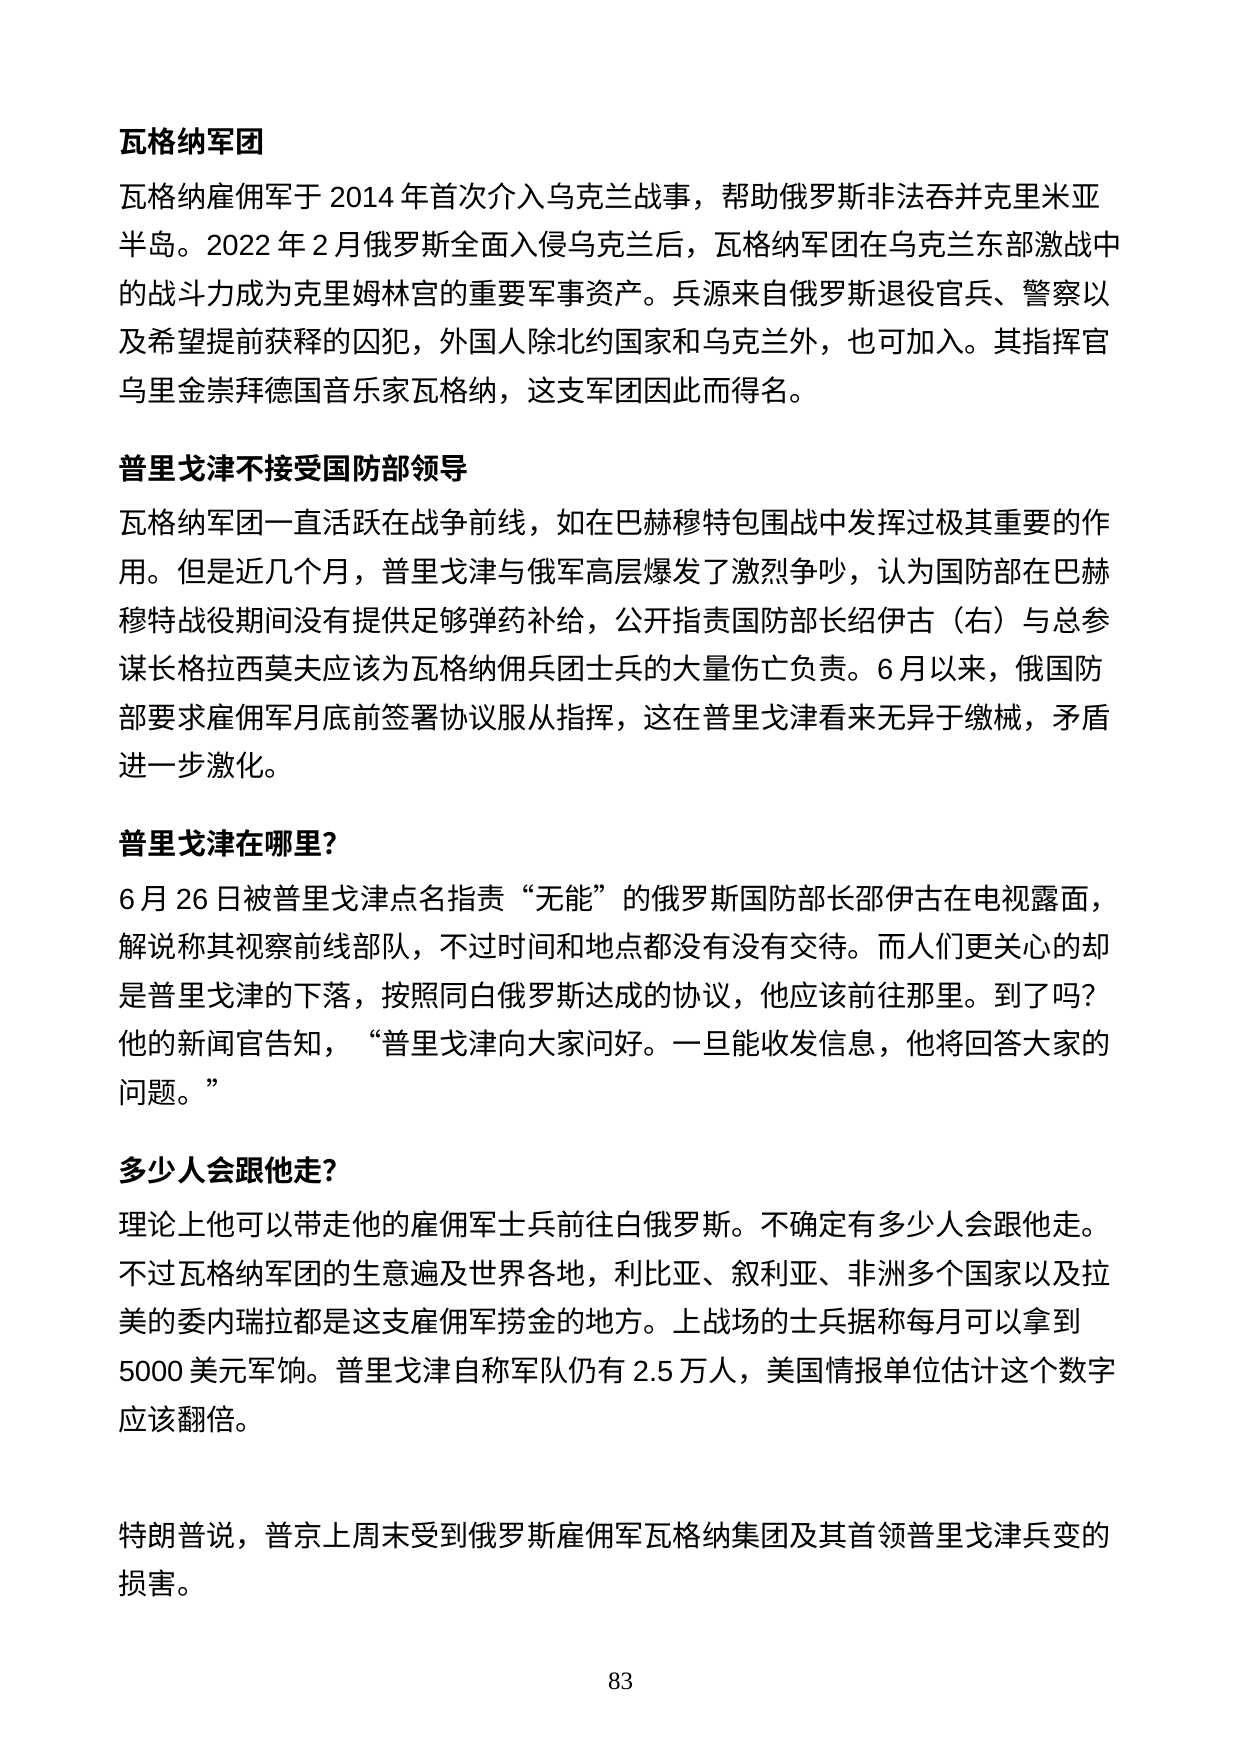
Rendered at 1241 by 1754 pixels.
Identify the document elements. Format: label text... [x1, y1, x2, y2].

subtitle 普里戈津不接受国防部领导 [118, 445, 1122, 487]
text 6月26日被普里戈津点名指责“无能”的俄罗斯国防部长邵伊古在电视露面，解说称其视察前线部队，不过时间和地点都没有没有交待。而人们更关心的却是普里戈津的下落，按照同白俄罗斯达成的协议，他应该前往那里。到了吗？他的新闻官告知，“普里戈津向大家问好。一旦能收发信息，他将回答大家的问题。” [118, 875, 1122, 1112]
text 瓦格纳雇佣军于 2014年首次介入乌克兰战事，帮助俄罗斯非法吞并克里米亚半岛。2022年2月俄罗斯全面入侵乌克兰后，瓦格纳军团在乌克兰东部激战中的战斗力成为克里姆林宫的重要军事资产。兵源来自俄罗斯退役官兵、警察以及希望提前获释的囚犯，外国人除北约国家和乌克兰外，也可加入。其指挥官乌里金崇拜德国音乐家瓦格纳，这支军团因此而得名。 [118, 173, 1122, 410]
text 理论上他可以带走他的雇佣军士兵前往白俄罗斯。不确定有多少人会跟他走。不过瓦格纳军团的生意遍及世界各地，利比亚、叙利亚、非洲多个国家以及拉美的委内瑞拉都是这支雇佣军捞金的地方。上战场的士兵据称每月可以拿到5000美元军饷。普里戈津自称军队仍有2.5万人，美国情报单位估计这个数字应该翻倍。 [118, 1202, 1122, 1438]
subtitle 瓦格纳军团 [118, 118, 1122, 161]
text 特朗普说，普京上周末受到俄罗斯雇佣军瓦格纳集团及其首领普里戈津兵变的损害。 [118, 1512, 1122, 1603]
subtitle 普里戈津在哪里？ [118, 820, 1122, 863]
text 瓦格纳军团一直活跃在战争前线，如在巴赫穆特包围战中发挥过极其重要的作用。但是近几个月，普里戈津与俄军高层爆发了激烈争吵，认为国防部在巴赫穆特战役期间没有提供足够弹药补给，公开指责国防部长绍伊古（右）与总参谋长格拉西莫夫应该为瓦格纳佣兵团士兵的大量伤亡负责。6月以来，俄国防部要求雇佣军月底前签署协议服从指挥，这在普里戈津看来无异于缴械，矛盾进一步激化。 [118, 500, 1122, 785]
subtitle 多少人会跟他走？ [118, 1147, 1122, 1189]
